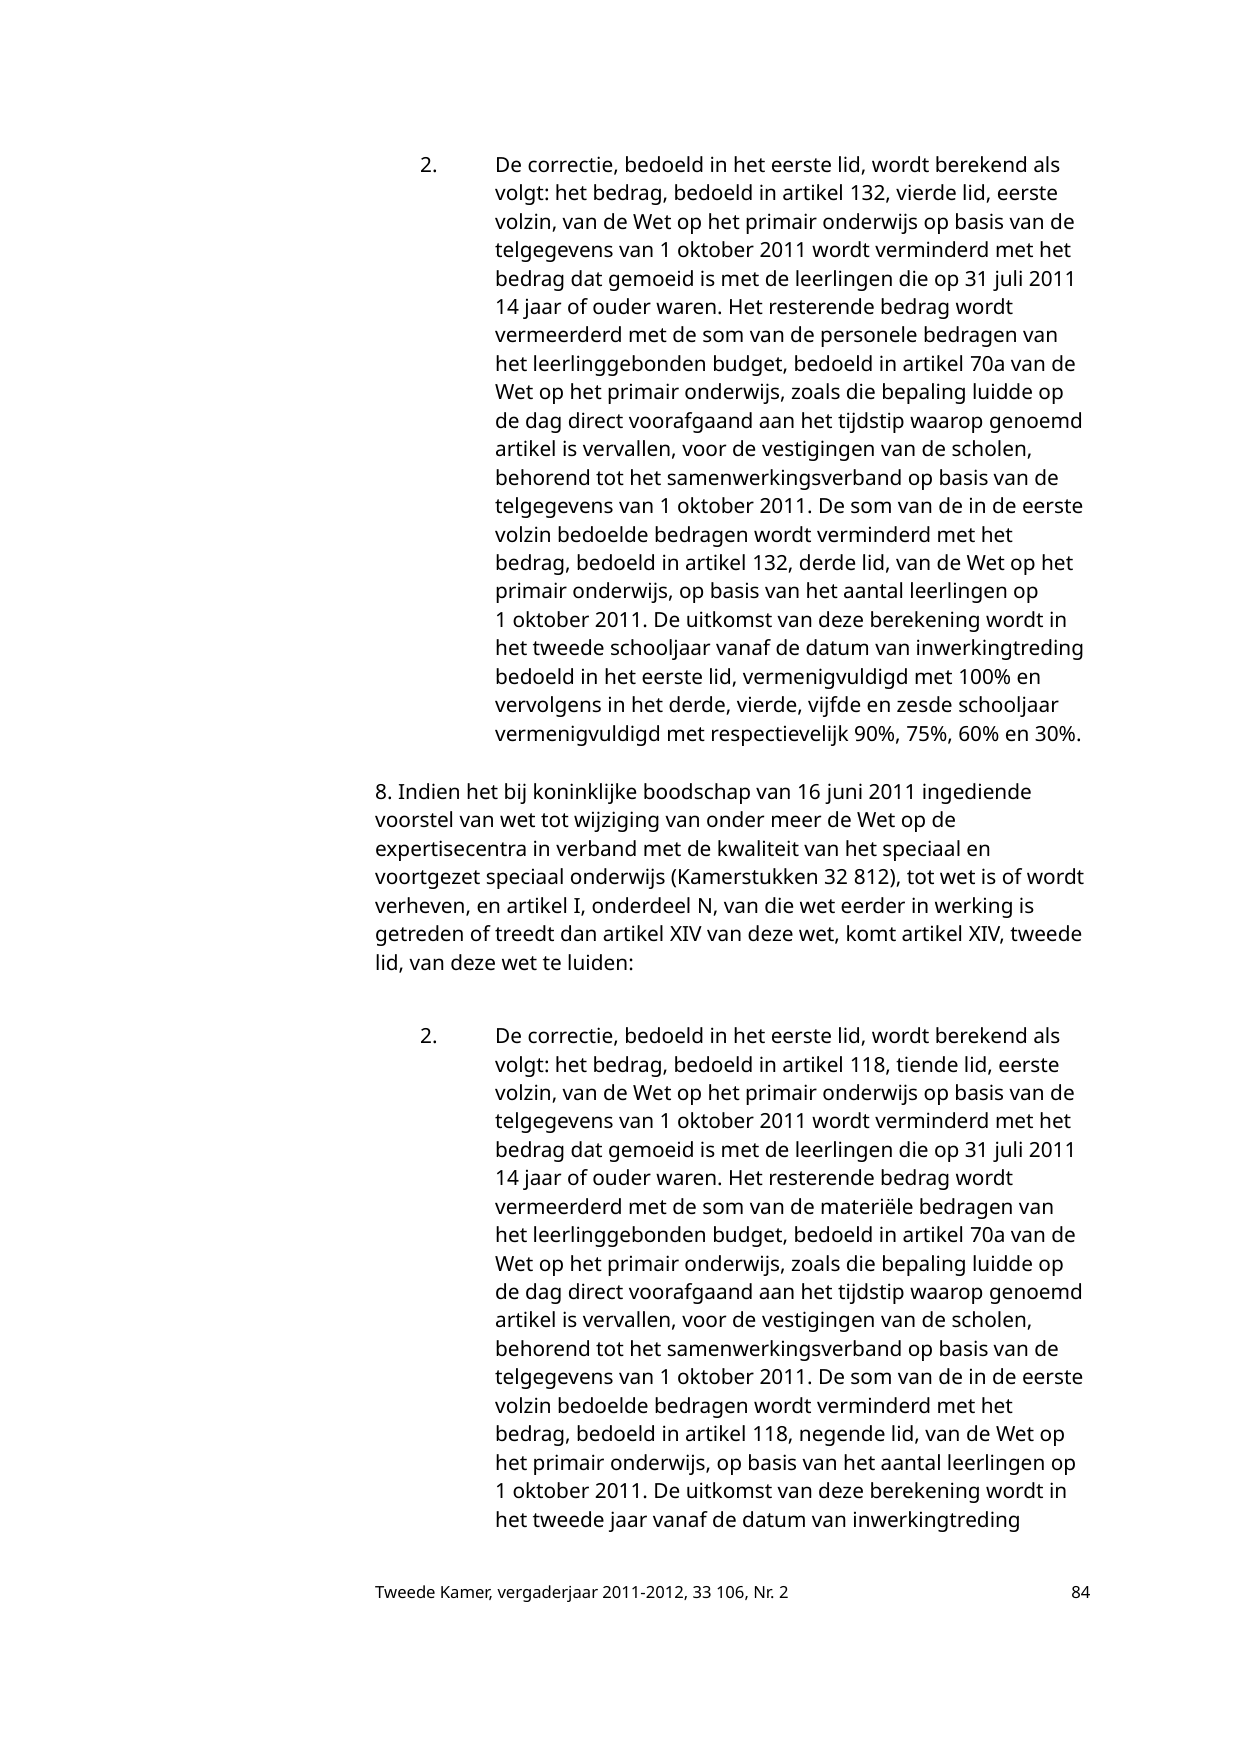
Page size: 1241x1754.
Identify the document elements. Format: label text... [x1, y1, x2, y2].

list De correctie, bedoeld in het eerste lid, wordt berekend als volgt: het bedrag, bedoeld in artikel 132, vierde lid, eerste volzin, van de Wet op het primair onderwijs op basis van de telgegevens van 1 oktober 2011 wordt verminderd met het bedrag dat gemoeid is met de leerlingen die op 31 juli 2011 14 jaar of ouder waren. Het resterende bedrag wordt vermeerderd met de som van de personele bedragen van het leerlinggebonden budget, bedoeld in artikel 70a van de Wet op het primair onderwijs, zoals die bepaling luidde op de dag direct voorafgaand aan het tijdstip waarop genoemd artikel is vervallen, voor de vestigingen van de scholen, behorend tot het samenwerkingsverband op basis van de telgegevens van 1 oktober 2011. De som van de in de eerste volzin bedoelde bedragen wordt verminderd met het bedrag, bedoeld in artikel 132, derde lid, van de Wet op het primair onderwijs, op basis van het aantal leerlingen op 1 oktober 2011. De uitkomst van deze berekening wordt in het tweede schooljaar vanaf de datum van inwerkingtreding bedoeld in het eerste lid, vermenigvuldigd met 100% en vervolgens in het derde, vierde, vijfde en zesde schooljaar vermenigvuldigd met respectievelijk 90%, 75%, 60% en 30%. [420, 150, 1090, 747]
text 8. Indien het bij koninklijke boodschap van 16 juni 2011 ingediende voorstel van wet tot wijziging van onder meer de Wet op de expertisecentra in verband met de kwaliteit van het speciaal en voortgezet speciaal onderwijs (Kamerstukken 32 812), tot wet is of wordt verheven, en artikel I, onderdeel N, van die wet eerder in werking is getreden of treedt dan artikel XIV van deze wet, komt artikel XIV, tweede lid, van deze wet te luiden: [375, 777, 1090, 976]
list De correctie, bedoeld in het eerste lid, wordt berekend als volgt: het bedrag, bedoeld in artikel 118, tiende lid, eerste volzin, van de Wet op het primair onderwijs op basis van de telgegevens van 1 oktober 2011 wordt verminderd met het bedrag dat gemoeid is met de leerlingen die op 31 juli 2011 14 jaar of ouder waren. Het resterende bedrag wordt vermeerderd met de som van de materiële bedragen van het leerlinggebonden budget, bedoeld in artikel 70a van de Wet op het primair onderwijs, zoals die bepaling luidde op de dag direct voorafgaand aan het tijdstip waarop genoemd artikel is vervallen, voor de vestigingen van de scholen, behorend tot het samenwerkingsverband op basis van de telgegevens van 1 oktober 2011. De som van de in de eerste volzin bedoelde bedragen wordt verminderd met het bedrag, bedoeld in artikel 118, negende lid, van de Wet op het primair onderwijs, op basis van het aantal leerlingen op 1 oktober 2011. De uitkomst van deze berekening wordt in het tweede jaar vanaf de datum van inwerkingtreding [420, 1021, 1090, 1533]
